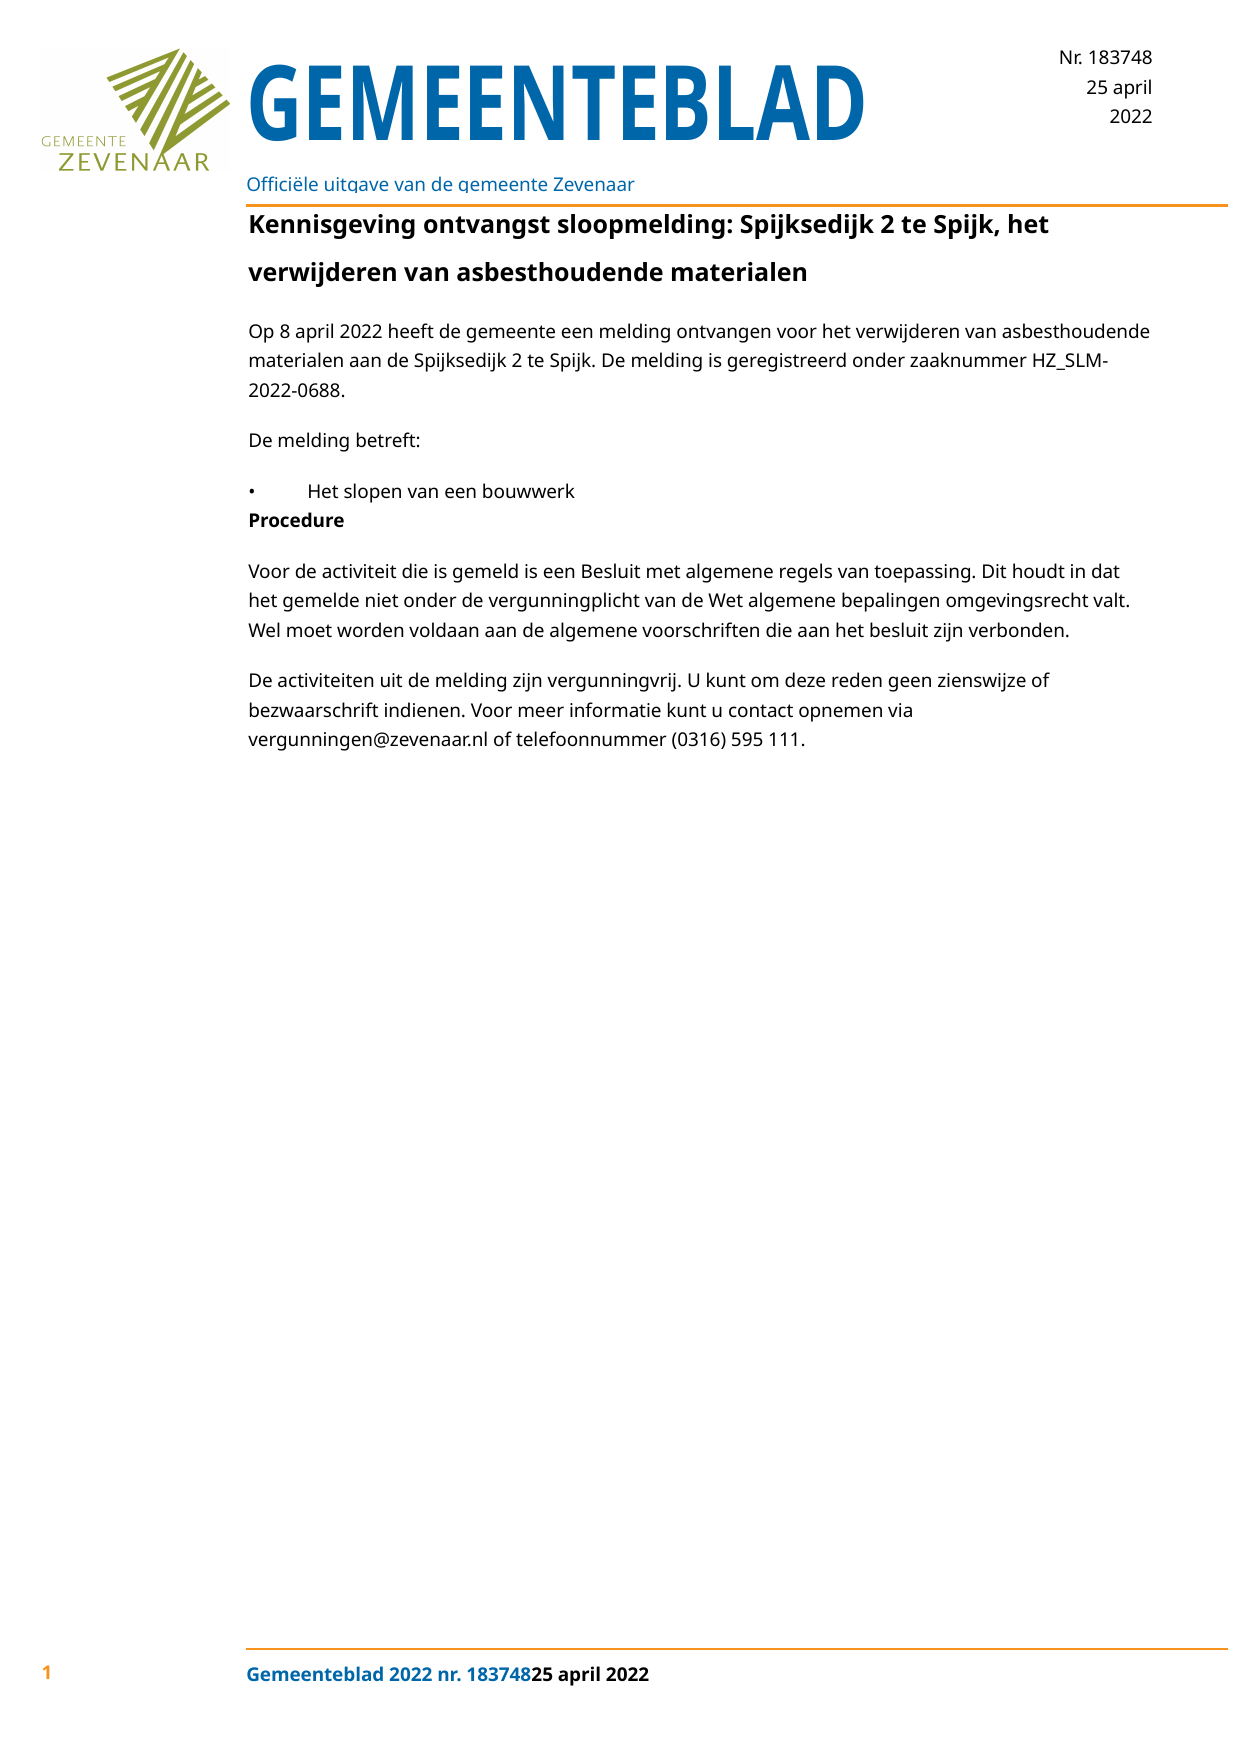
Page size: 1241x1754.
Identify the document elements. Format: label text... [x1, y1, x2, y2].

picture [41, 47, 231, 172]
list Het slopen van een bouwwerk [248, 478, 1152, 504]
text De activiteiten uit de melding zijn vergunningvrij. U kunt om deze reden geen zienswijze of bezwaarschrift indienen. Voor meer informatie kunt u contact opnemen via vergunningen@zevenaar.nl of telefoonnummer (0316) 595 111. [248, 667, 1152, 752]
text Voor de activiteit die is gemeld is een Besluit met algemene regels van toepassing. Dit houdt in dat het gemelde niet onder de vergunningplicht van de Wet algemene bepalingen omgevingsrecht valt. Wel moet worden voldaan aan de algemene voorschriften die aan het besluit zijn verbonden. [248, 558, 1152, 643]
text Kennisgeving ontvangst sloopmelding: Spijksedijk 2 te Spijk, het verwijderen van asbesthoudende materialen [248, 207, 1152, 288]
text Op 8 april 2022 heeft de gemeente een melding ontvangen voor het verwijderen van asbesthoudende materialen aan de Spijksedijk 2 te Spijk. De melding is geregistreerd onder zaaknummer HZ_SLM-2022-0688. [248, 318, 1152, 403]
text Procedure [248, 507, 1152, 533]
text De melding betreft: [248, 427, 1152, 453]
